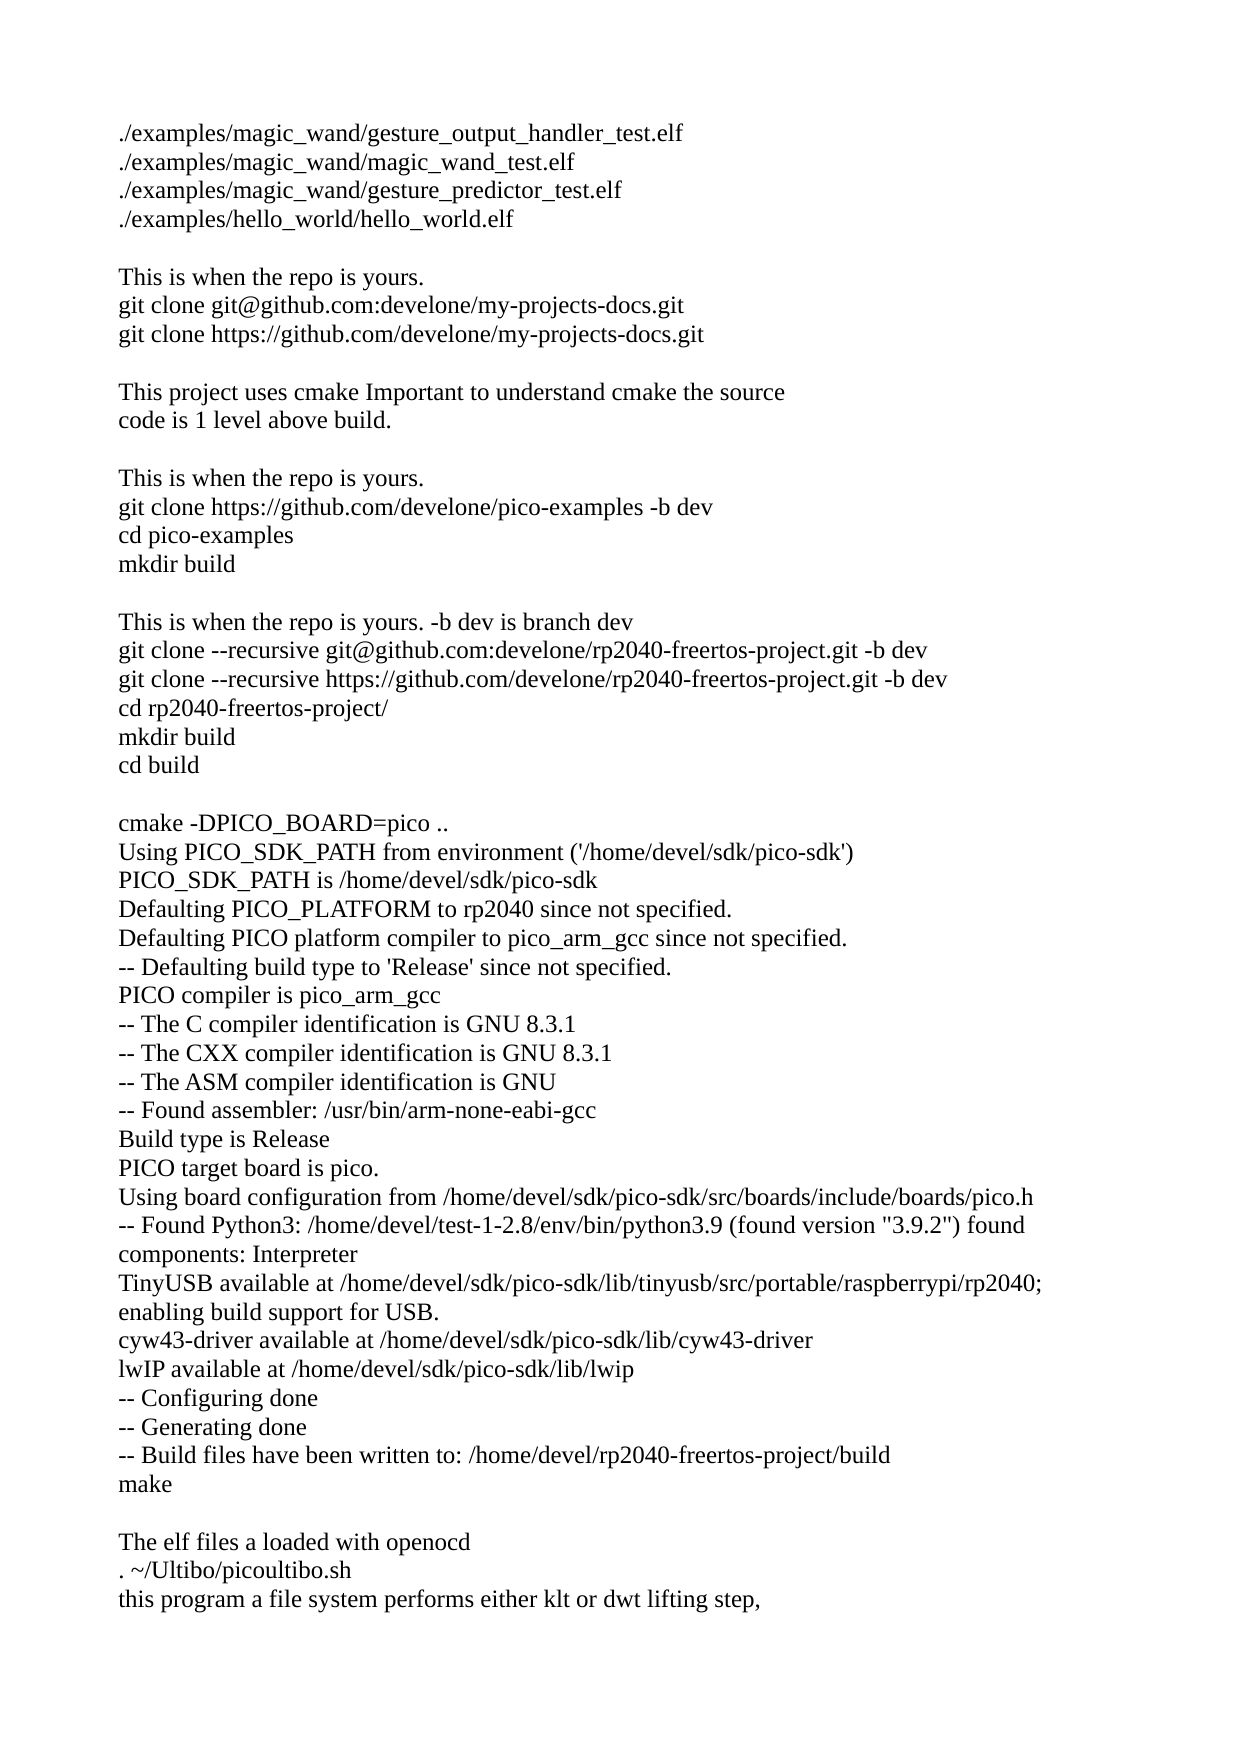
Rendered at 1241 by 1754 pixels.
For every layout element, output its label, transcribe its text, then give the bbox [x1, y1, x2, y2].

text -- The CXX compiler identification is GNU 8.3.1 [118, 1038, 1122, 1067]
text cyw43-driver available at /home/devel/sdk/pico-sdk/lib/cyw43-driver [118, 1326, 1122, 1354]
text -- Configuring done [118, 1383, 1122, 1412]
text Build type is Release [118, 1124, 1122, 1153]
text -- Defaulting build type to 'Release' since not specified. [118, 952, 1122, 981]
text TinyUSB available at /home/devel/sdk/pico-sdk/lib/tinyusb/src/portable/raspberrypi/rp2040; enabling build support for USB. [118, 1268, 1122, 1326]
text This is when the repo is yours. [118, 262, 1122, 291]
text cd pico-examples [118, 521, 1122, 549]
text . ~/Ultibo/picoultibo.sh [118, 1556, 1122, 1584]
text mkdir build [118, 549, 1122, 578]
text ./examples/magic_wand/magic_wand_test.elf [118, 147, 1122, 176]
text Defaulting PICO platform compiler to pico_arm_gcc since not specified. [118, 923, 1122, 952]
text cd rp2040-freertos-project/ [118, 693, 1122, 722]
text -- Build files have been written to: /home/devel/rp2040-freertos-project/build [118, 1441, 1122, 1469]
text This project uses cmake Important to understand cmake the source [118, 377, 1122, 406]
text This is when the repo is yours. [118, 463, 1122, 492]
text PICO compiler is pico_arm_gcc [118, 981, 1122, 1009]
text Using PICO_SDK_PATH from environment ('/home/devel/sdk/pico-sdk') [118, 837, 1122, 866]
text This is when the repo is yours. -b dev is branch dev [118, 607, 1122, 636]
text git clone https://github.com/develone/my-projects-docs.git [118, 319, 1122, 348]
text ./examples/magic_wand/gesture_predictor_test.elf [118, 176, 1122, 204]
text -- Generating done [118, 1412, 1122, 1441]
text git clone https://github.com/develone/pico-examples -b dev [118, 492, 1122, 521]
text this program a file system performs either klt or dwt lifting step, [118, 1584, 1122, 1613]
text code is 1 level above build. [118, 406, 1122, 434]
text cmake -DPICO_BOARD=pico .. [118, 808, 1122, 837]
text -- The C compiler identification is GNU 8.3.1 [118, 1009, 1122, 1038]
text The elf files a loaded with openocd [118, 1527, 1122, 1556]
text git clone git@github.com:develone/my-projects-docs.git [118, 291, 1122, 319]
text git clone --recursive git@github.com:develone/rp2040-freertos-project.git -b dev [118, 636, 1122, 664]
text -- The ASM compiler identification is GNU [118, 1067, 1122, 1096]
text -- Found Python3: /home/devel/test-1-2.8/env/bin/python3.9 (found version "3.9.2") found components: Interpreter [118, 1211, 1122, 1268]
text cd build [118, 751, 1122, 779]
text ./examples/magic_wand/gesture_output_handler_test.elf [118, 118, 1122, 147]
text PICO target board is pico. [118, 1153, 1122, 1182]
text Using board configuration from /home/devel/sdk/pico-sdk/src/boards/include/boards/pico.h [118, 1182, 1122, 1211]
text lwIP available at /home/devel/sdk/pico-sdk/lib/lwip [118, 1354, 1122, 1383]
text ./examples/hello_world/hello_world.elf [118, 204, 1122, 233]
text PICO_SDK_PATH is /home/devel/sdk/pico-sdk [118, 866, 1122, 894]
text -- Found assembler: /usr/bin/arm-none-eabi-gcc [118, 1096, 1122, 1124]
text Defaulting PICO_PLATFORM to rp2040 since not specified. [118, 894, 1122, 923]
text make [118, 1469, 1122, 1498]
text mkdir build [118, 722, 1122, 751]
text git clone --recursive https://github.com/develone/rp2040-freertos-project.git -b dev [118, 664, 1122, 693]
